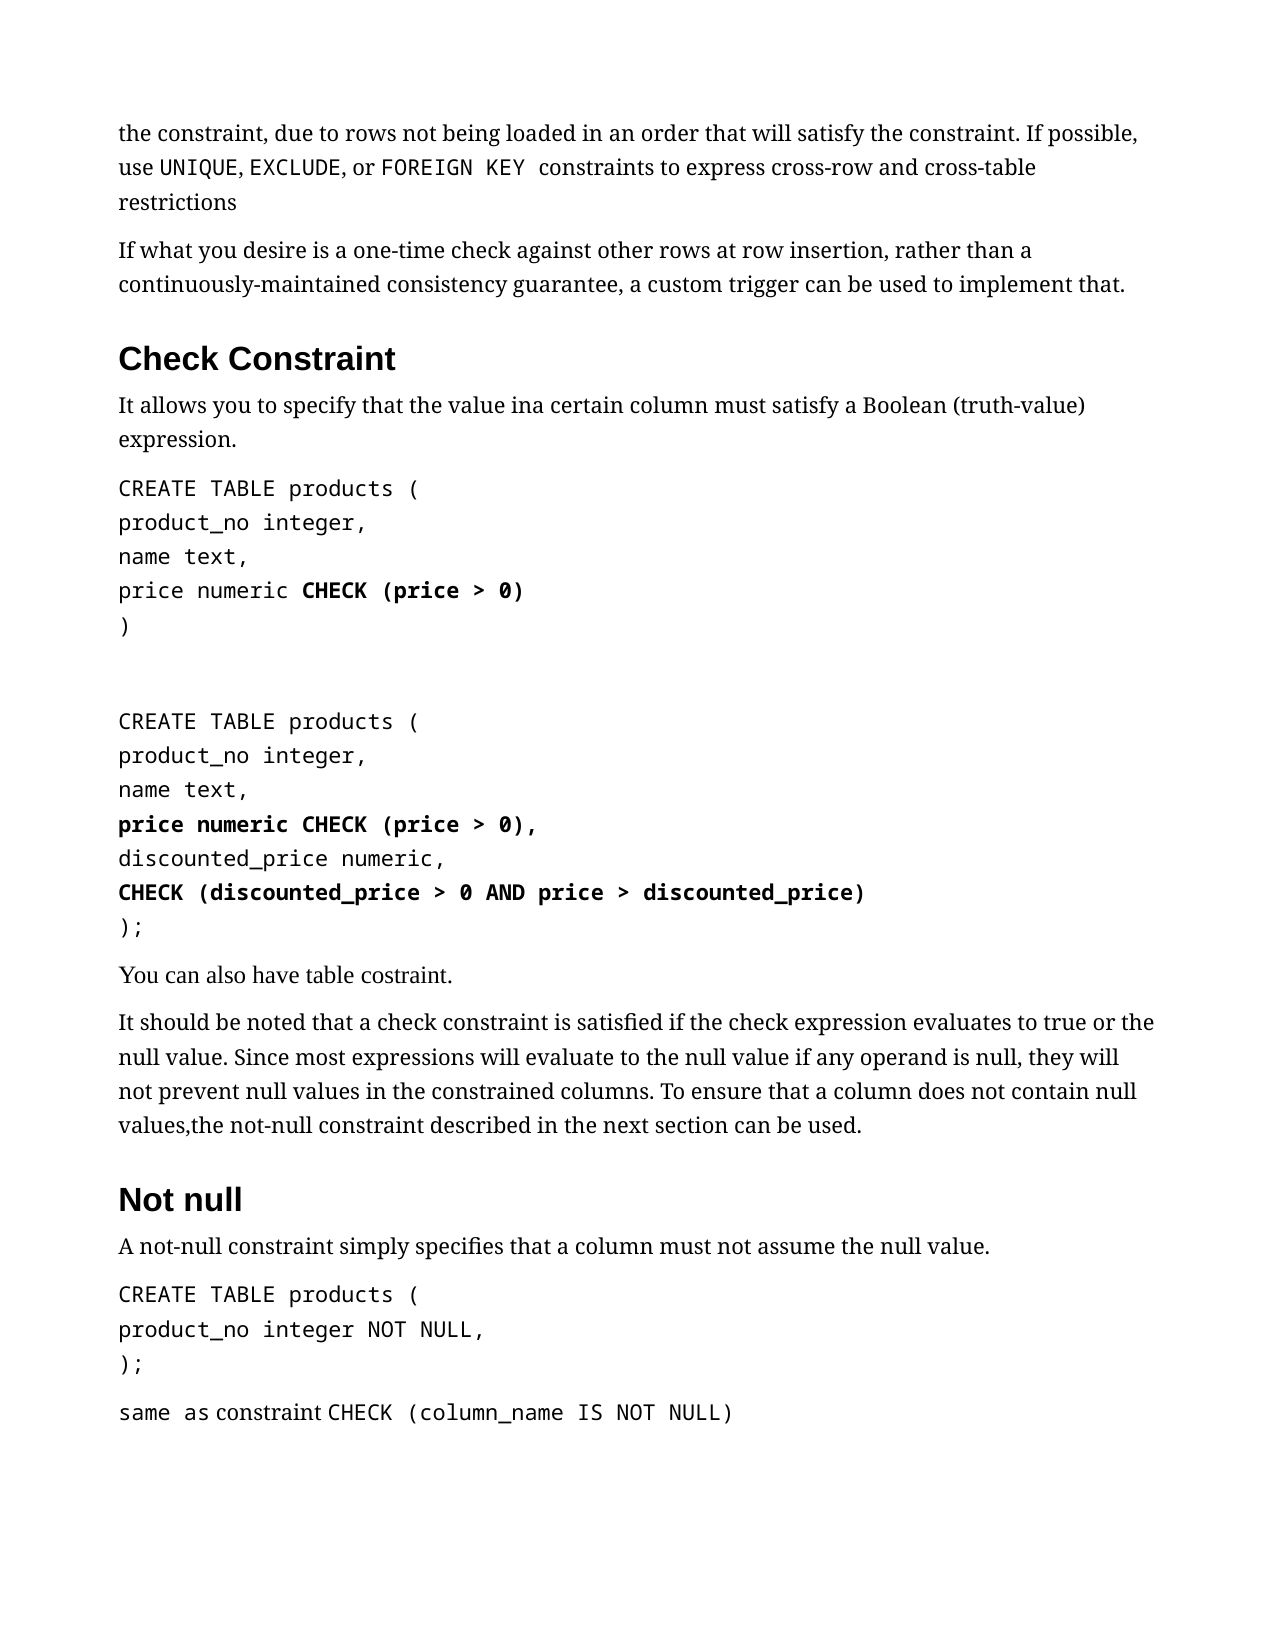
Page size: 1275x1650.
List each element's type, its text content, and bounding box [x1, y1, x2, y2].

text A not-null constraint simply specifies that a column must not assume the null value. [118, 1231, 1157, 1260]
text same as constraint CHECK (column_name IS NOT NULL) [118, 1396, 1157, 1426]
text You can also have table costraint. [118, 960, 1157, 988]
text It should be noted that a check constraint is satisfied if the check expression evaluates to true or the null value. Since most expressions will evaluate to the null value if any operand is null, they will not prevent null values in the constrained columns. To ensure that a column does not contain null values,the not-null constraint described in the next section can be used. [118, 1007, 1157, 1140]
text CREATE TABLE products ( product_no integer, name text, price numeric CHECK (price > 0) ) [118, 473, 1157, 639]
text CREATE TABLE products ( product_no integer NOT NULL, ); [118, 1279, 1157, 1377]
text the constraint, due to rows not being loaded in an order that will satisfy the constraint. If possible, use UNIQUE, EXCLUDE, or FOREIGN KEY constraints to express cross-row and cross-table restrictions [118, 118, 1157, 216]
text It allows you to specify that the value ina certain column must satisfy a Boolean (truth-value) expression. [118, 390, 1157, 454]
text CREATE TABLE products ( product_no integer, name text, price numeric CHECK (price > 0), discounted_price numeric, CHECK (discounted_price > 0 AND price > discounted_price) ); [118, 706, 1157, 941]
text If what you desire is a one-time check against other rows at row insertion, rather than a continuously-maintained consistency guarantee, a custom trigger can be used to implement that. [118, 235, 1157, 299]
subtitle Check Constraint [118, 339, 1157, 378]
subtitle Not null [118, 1179, 1157, 1218]
